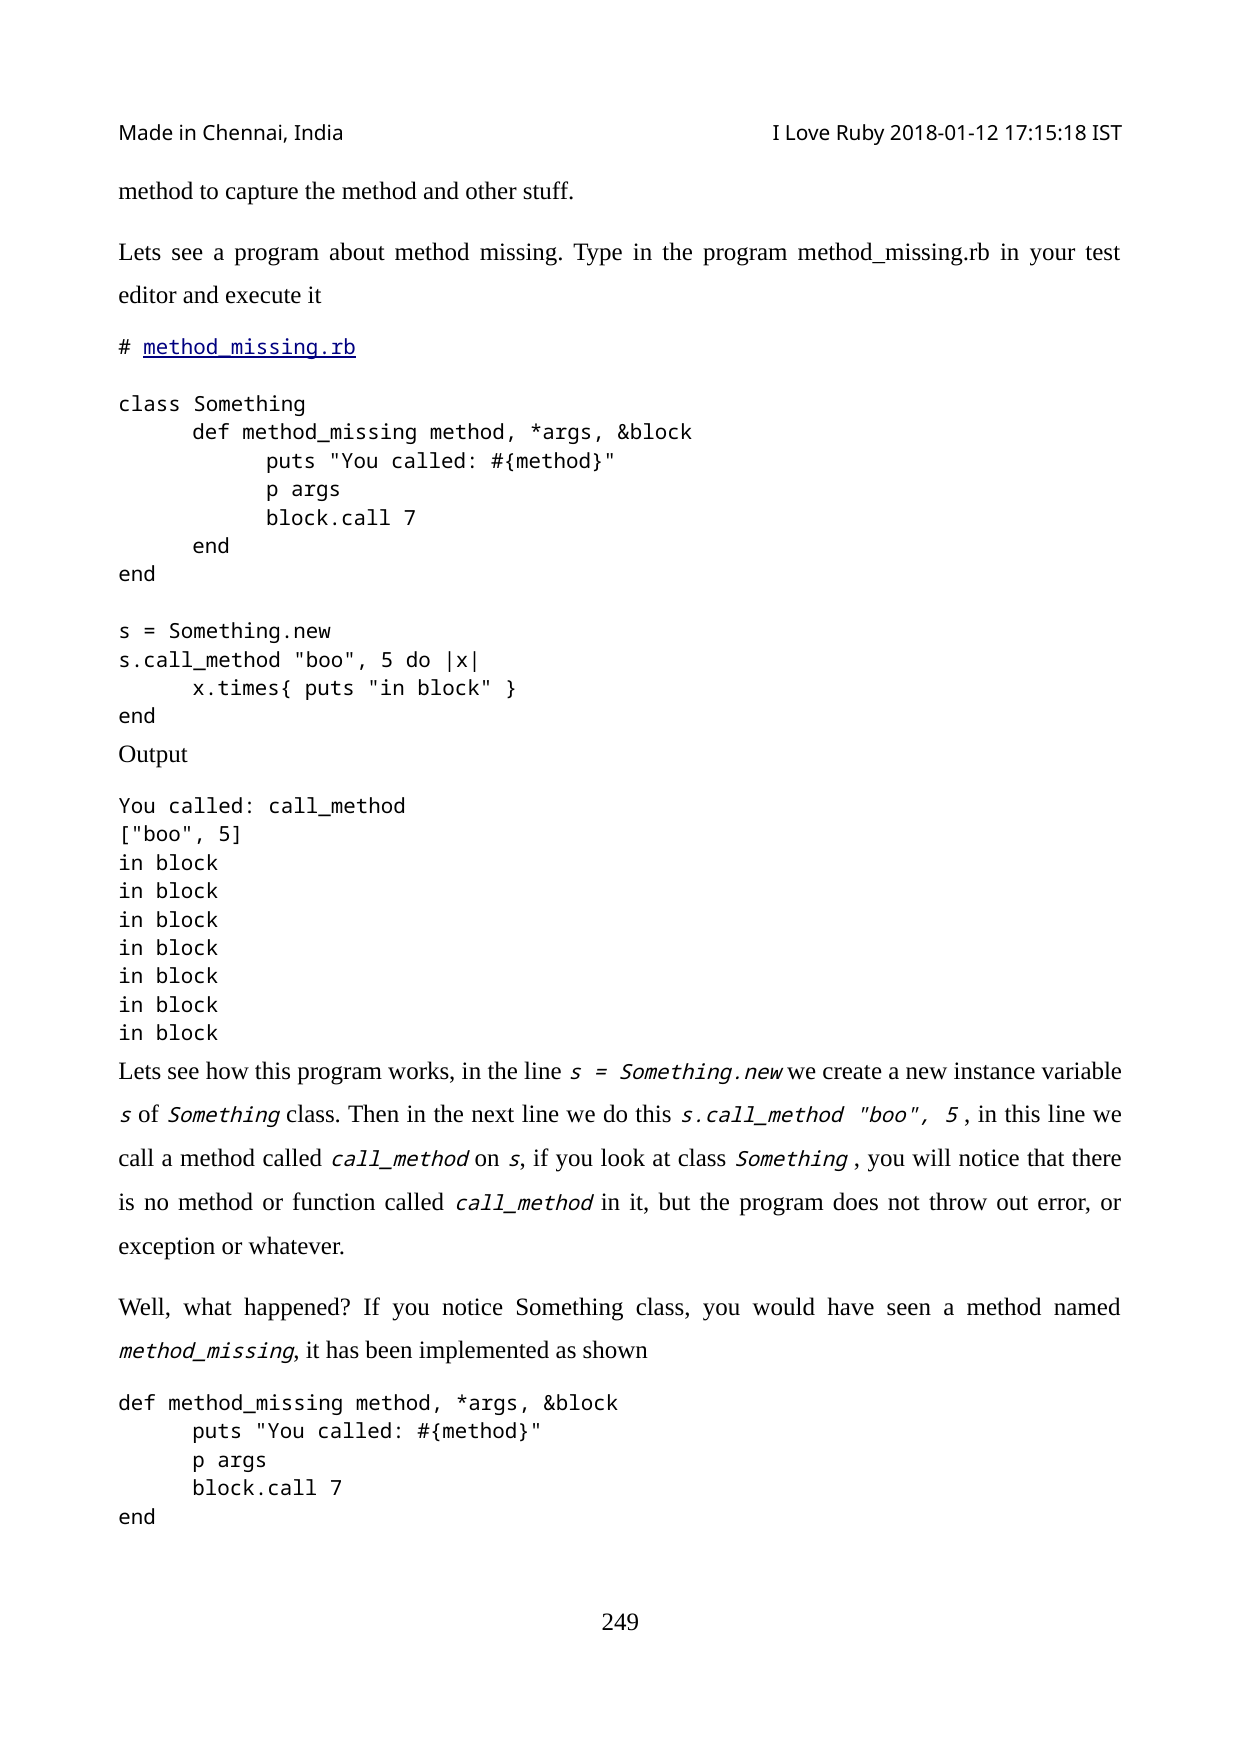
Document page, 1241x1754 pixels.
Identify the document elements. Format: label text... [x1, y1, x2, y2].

text end [118, 702, 1122, 730]
text You called: call_method [118, 791, 1122, 819]
text end [118, 1502, 1122, 1530]
text p args [118, 1445, 1122, 1473]
text Well, what happened? If you notice Something class, you would have seen a method named method_missing, it has been implemented as shown [118, 1292, 1122, 1364]
text p args [118, 474, 1122, 503]
text s = Something.new [118, 616, 1122, 645]
text def method_missing method, *args, &block [118, 417, 1122, 446]
text in block [118, 962, 1122, 990]
text s.call_method "boo", 5 do |x| [118, 645, 1122, 673]
text puts "You called: #{method}" [118, 446, 1122, 474]
text method to capture the method and other stuff. [118, 176, 1122, 205]
text in block [118, 933, 1122, 962]
text puts "You called: #{method}" [118, 1417, 1122, 1445]
text in block [118, 905, 1122, 933]
text block.call 7 [118, 503, 1122, 531]
text # method_missing.rb [118, 332, 1122, 360]
text end [118, 531, 1122, 559]
text block.call 7 [118, 1473, 1122, 1502]
text Lets see how this program works, in the line s = Something.new we create a new instance variable s of Something class. Then in the next line we do this s.call_method "boo", 5 , in this line we call a method called call_method on s, if you look at class Something , you will notice that there is no method or function called call_method in it, but the program does not throw out error, or exception or whatever. [118, 1056, 1122, 1260]
text end [118, 559, 1122, 588]
text class Something [118, 389, 1122, 417]
text in block [118, 1018, 1122, 1047]
text in block [118, 848, 1122, 876]
text ["boo", 5] [118, 819, 1122, 848]
text Lets see a program about method missing. Type in the program method_missing.rb in your test editor and execute it [118, 237, 1122, 309]
text Output [118, 739, 1122, 768]
text x.times{ puts "in block" } [118, 673, 1122, 702]
text in block [118, 990, 1122, 1018]
text in block [118, 876, 1122, 905]
text def method_missing method, *args, &block [118, 1388, 1122, 1417]
